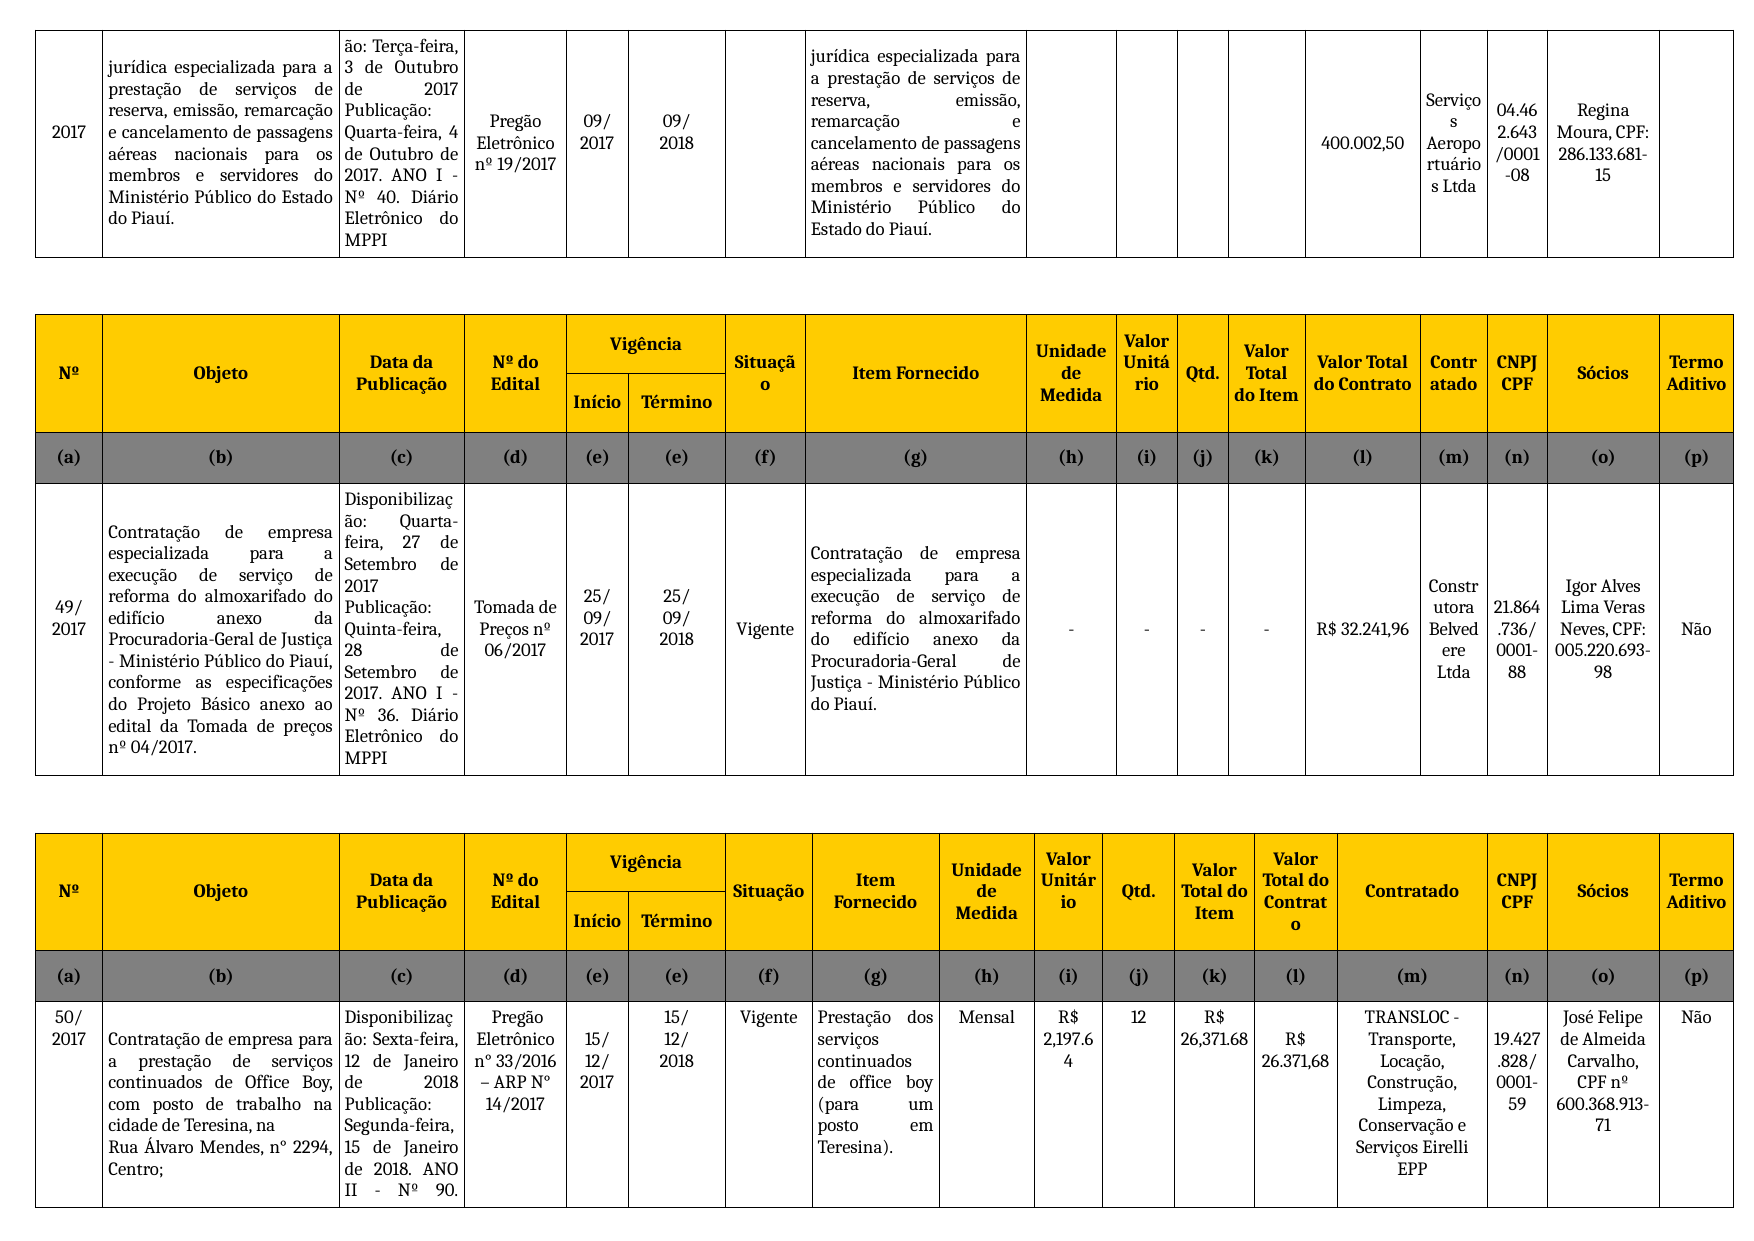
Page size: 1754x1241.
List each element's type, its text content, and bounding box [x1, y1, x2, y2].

table_cell (e) [629, 433, 725, 483]
table_cell Contratação de empresa especializada para a execução de serviço de reforma do almoxarifado do edifício anexo da Procuradoria-Geral de Justiça - Ministério Público do Piauí, conforme as especificações do Projeto Básico anexo ao edital da Tomada de preços nº 04/2017. [103, 484, 339, 775]
table_cell (p) [1660, 433, 1733, 483]
table_cell (p) [1660, 951, 1733, 1001]
table_cell 12 [1103, 1002, 1174, 1207]
table_cell - [1178, 31, 1228, 257]
table_cell (d) [465, 433, 566, 483]
table_cell Igor Alves Lima Veras Neves, CPF: 005.220.693-98 [1548, 484, 1659, 775]
table_cell (m) [1338, 951, 1487, 1001]
table_cell 2017 [36, 31, 102, 257]
table_cell Contratação de empresa especializada para a execução de serviço de reforma do almoxarifado do edifício anexo da Procuradoria-Geral de Justiça - Ministério Público do Piauí. [806, 484, 1026, 775]
table_cell R$ 26.371,68 [1255, 1002, 1337, 1207]
table_cell (h) [1027, 433, 1116, 483]
table_cell 25/ 09/ 2018 [629, 484, 725, 775]
table_header CNPJ CPF [1488, 315, 1547, 432]
table_header Valor Total do Item [1229, 315, 1305, 432]
table_header Qtd. [1178, 315, 1228, 432]
table_cell (l) [1255, 951, 1337, 1001]
table_cell Término [629, 374, 725, 432]
table_header Valor Total do Item [1175, 834, 1254, 950]
table_header Valor Unitário [1117, 315, 1177, 432]
table_cell Mensal [940, 1002, 1034, 1207]
table_cell [726, 31, 805, 257]
table_cell (a) [36, 433, 102, 483]
table_cell (k) [1229, 433, 1305, 483]
table_cell TRANSLOC - Transporte, Locação, Construção, Limpeza, Conservação e Serviços Eirelli EPP [1338, 1002, 1487, 1207]
table_cell (o) [1548, 951, 1659, 1001]
table_cell 04.462.643/0001-08 [1488, 31, 1547, 257]
table_cell 09/ 2017 [567, 31, 628, 257]
table_header Qtd. [1103, 834, 1174, 950]
table_header Unidade de Medida [1027, 315, 1116, 432]
table_header Valor Unitário [1035, 834, 1102, 950]
table_cell (l) [1306, 433, 1420, 483]
table_cell (e) [629, 951, 725, 1001]
table_header Termo Aditivo [1660, 315, 1733, 432]
table_header Nº [36, 315, 102, 432]
table_cell (i) [1117, 433, 1177, 483]
table_cell Regina Moura, CPF: 286.133.681-15 [1548, 31, 1659, 257]
table_header Item Fornecido [813, 834, 939, 950]
table_cell (f) [726, 433, 805, 483]
table_cell 49/ 2017 [36, 484, 102, 775]
table_cell R$ 2.197,64 [1035, 1002, 1102, 1207]
table_header Contratado [1338, 834, 1487, 950]
table_header Data da Publicação [340, 315, 464, 432]
table_header Contratado [1421, 315, 1487, 432]
table_cell Vigente [726, 484, 805, 775]
table_cell Não [1660, 484, 1733, 775]
table_cell (e) [567, 433, 628, 483]
table_header Nº do Edital [465, 834, 566, 950]
table_cell R$ 32.241,96 [1306, 484, 1420, 775]
table_cell (j) [1103, 951, 1174, 1001]
table_cell Início [567, 892, 628, 950]
table_cell 09/ 2018 [629, 31, 725, 257]
table_header Nº [36, 834, 102, 950]
table_cell Disponibilização: Sexta-feira, 12 de Janeiro de 2018 Publicação: Segunda-feira, 15 de Janeiro de 2018. ANO II - Nº 90. [340, 1002, 464, 1207]
table_cell 19.427.828/0001-59 [1488, 1002, 1547, 1207]
table_cell 50/ 2017 [36, 1002, 102, 1207]
table_cell R$ 26.371,68 [1175, 1002, 1254, 1207]
table_cell Contratação de empresa para a prestação de serviços continuados de Office Boy, com posto de trabalho na cidade de Teresina, na Rua Álvaro Mendes, n° 2294, Centro; [103, 1002, 339, 1207]
table_cell - [1178, 484, 1228, 775]
table_cell Construtora Belvedere Ltda [1421, 484, 1487, 775]
table_header Nº do Edital [465, 315, 566, 432]
table_header Sócios [1548, 315, 1659, 432]
table_cell (c) [340, 433, 464, 483]
table_cell (m) [1421, 433, 1487, 483]
table_header Data da Publicação [340, 834, 464, 950]
table_cell (n) [1488, 433, 1547, 483]
table_cell (i) [1035, 951, 1102, 1001]
table_cell (a) [36, 951, 102, 1001]
table_header Unidade de Medida [940, 834, 1034, 950]
table_cell Disponibilização: Quarta-feira, 27 de Setembro de 2017 Publicação: Quinta-feira, 28 de Setembro de 2017. ANO I - Nº 36. Diário Eletrônico do MPPI [340, 484, 464, 775]
table_header Objeto [103, 315, 339, 432]
table_cell Tomada de Preços nº 06/2017 [465, 484, 566, 775]
table_cell Não [1660, 1002, 1733, 1207]
table_header Valor Total do Contrato [1306, 315, 1420, 432]
table_cell Término [629, 892, 725, 950]
table_header Item Fornecido [806, 315, 1026, 432]
table_cell Pregão Eletrônico nº 19/2017 [465, 31, 566, 257]
table_cell 15/ 12/ 2018 [629, 1002, 725, 1207]
table_cell - [1027, 484, 1116, 775]
table_cell jurídica especializada para a prestação de serviços de reserva, emissão, remarcação e cancelamento de passagens aéreas nacionais para os membros e servidores do Ministério Público do Estado do Piauí. [806, 31, 1026, 257]
table_cell (g) [813, 951, 939, 1001]
table_cell Prestação dos serviços continuados de office boy (para um posto em Teresina). [813, 1002, 939, 1207]
table_header Vigência [567, 834, 725, 891]
table_header CNPJ CPF [1488, 834, 1547, 950]
table_header Situação [726, 834, 812, 950]
table_cell José Felipe de Almeida Carvalho, CPF nº 600.368.913-71 [1548, 1002, 1659, 1207]
table_cell - [1027, 31, 1116, 257]
table_cell [1660, 31, 1733, 257]
table_header Valor Total do Contrato [1255, 834, 1337, 950]
table_cell - [1117, 484, 1177, 775]
table_cell Serviços Aeroportuários Ltda [1421, 31, 1487, 257]
table_header Objeto [103, 834, 339, 950]
table_cell (c) [340, 951, 464, 1001]
table_cell (b) [103, 951, 339, 1001]
table_cell - [1229, 484, 1305, 775]
table_cell (k) [1175, 951, 1254, 1001]
table_header Termo Aditivo [1660, 834, 1733, 950]
table_cell Vigente [726, 1002, 812, 1207]
table_cell (d) [465, 951, 566, 1001]
table_cell (o) [1548, 433, 1659, 483]
table_cell 400.002,50 [1306, 31, 1420, 257]
table_header Situação [726, 315, 805, 432]
table_cell - [1229, 31, 1305, 257]
table_header Vigência [567, 315, 725, 373]
table_cell (f) [726, 951, 812, 1001]
table_cell (j) [1178, 433, 1228, 483]
table_cell (g) [806, 433, 1026, 483]
table_cell (b) [103, 433, 339, 483]
table_cell 25/ 09/ 2017 [567, 484, 628, 775]
table_cell (h) [940, 951, 1034, 1001]
table_cell (n) [1488, 951, 1547, 1001]
table_cell 15/ 12/ 2017 [567, 1002, 628, 1207]
table_cell Pregão Eletrônico n° 33/2016 – ARP N° 14/2017 [465, 1002, 566, 1207]
table_cell - [1117, 31, 1177, 257]
table_cell (e) [567, 951, 628, 1001]
table_header Sócios [1548, 834, 1659, 950]
table_cell 21.864.736/0001-88 [1488, 484, 1547, 775]
table_cell Início [567, 374, 628, 432]
table_cell ão: Terça-feira, 3 de Outubro de 2017 Publicação: Quarta-feira, 4 de Outubro de 2017. ANO I - Nº 40. Diário Eletrônico do MPPI [340, 31, 464, 257]
table_cell jurídica especializada para a prestação de serviços de reserva, emissão, remarcação e cancelamento de passagens aéreas nacionais para os membros e servidores do Ministério Público do Estado do Piauí. [103, 31, 339, 257]
